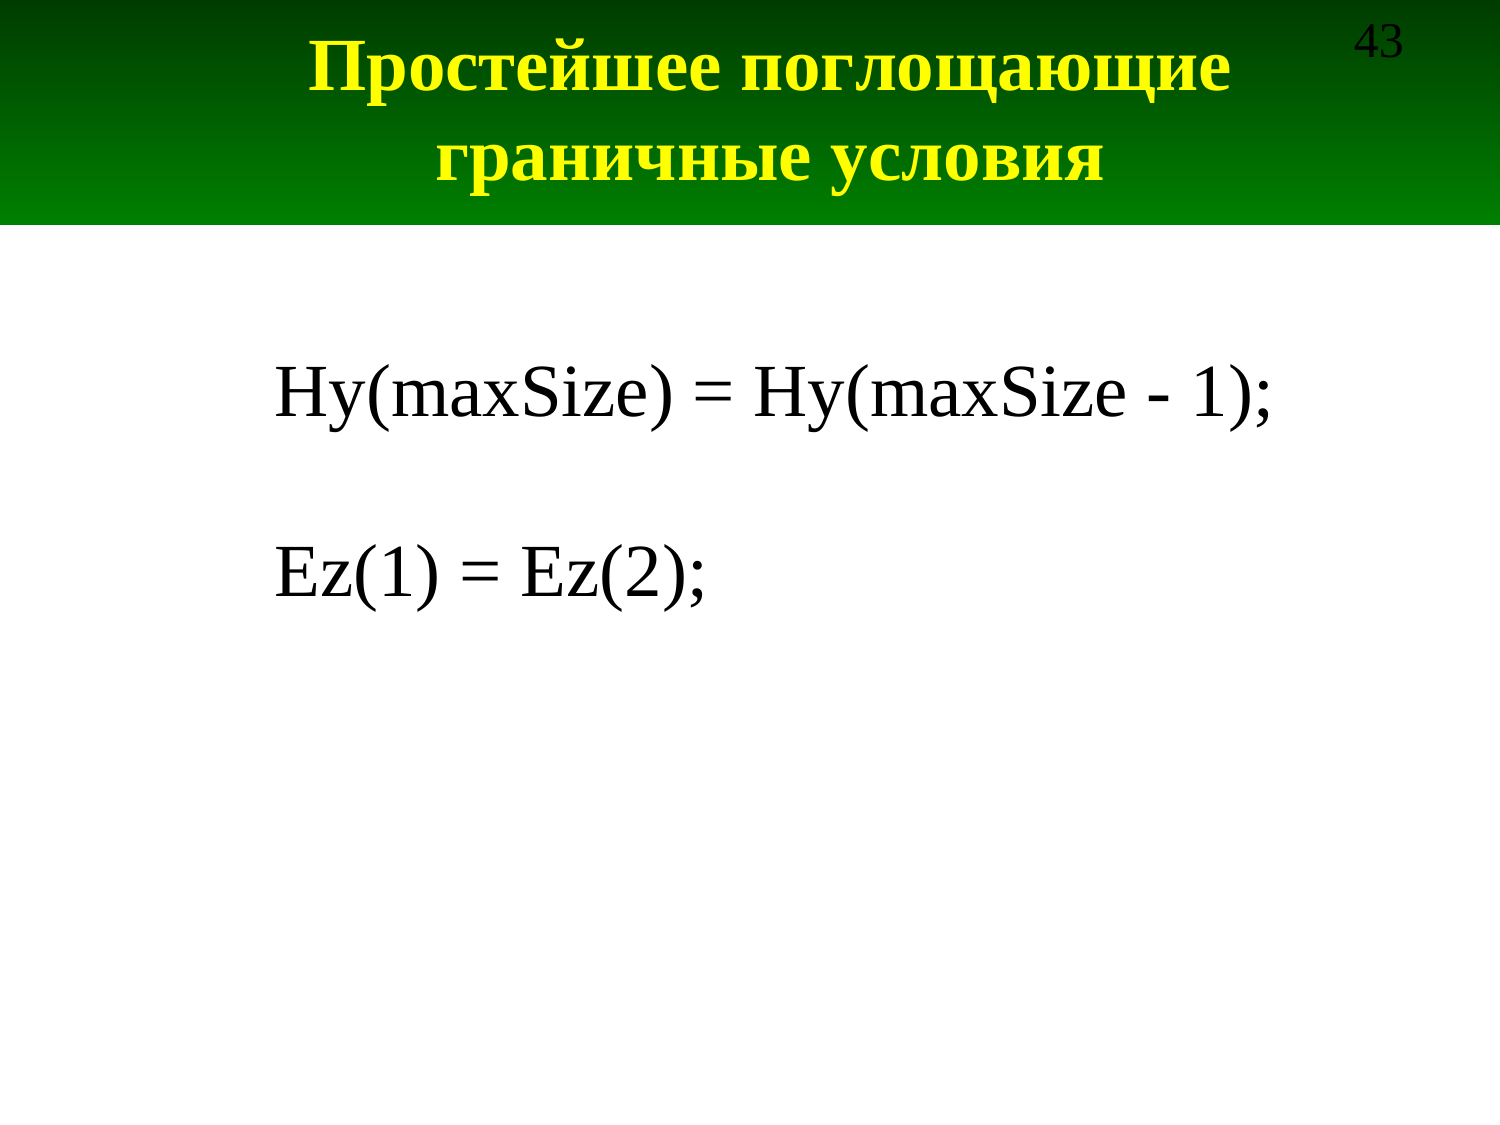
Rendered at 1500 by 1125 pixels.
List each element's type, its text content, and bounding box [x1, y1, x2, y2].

title Простейшее поглощающие граничные условия [100, 7, 1441, 204]
text_box Hy(maxSize) = Hy(maxSize - 1); Ez(1) = Ez(2); [259, 333, 1329, 709]
